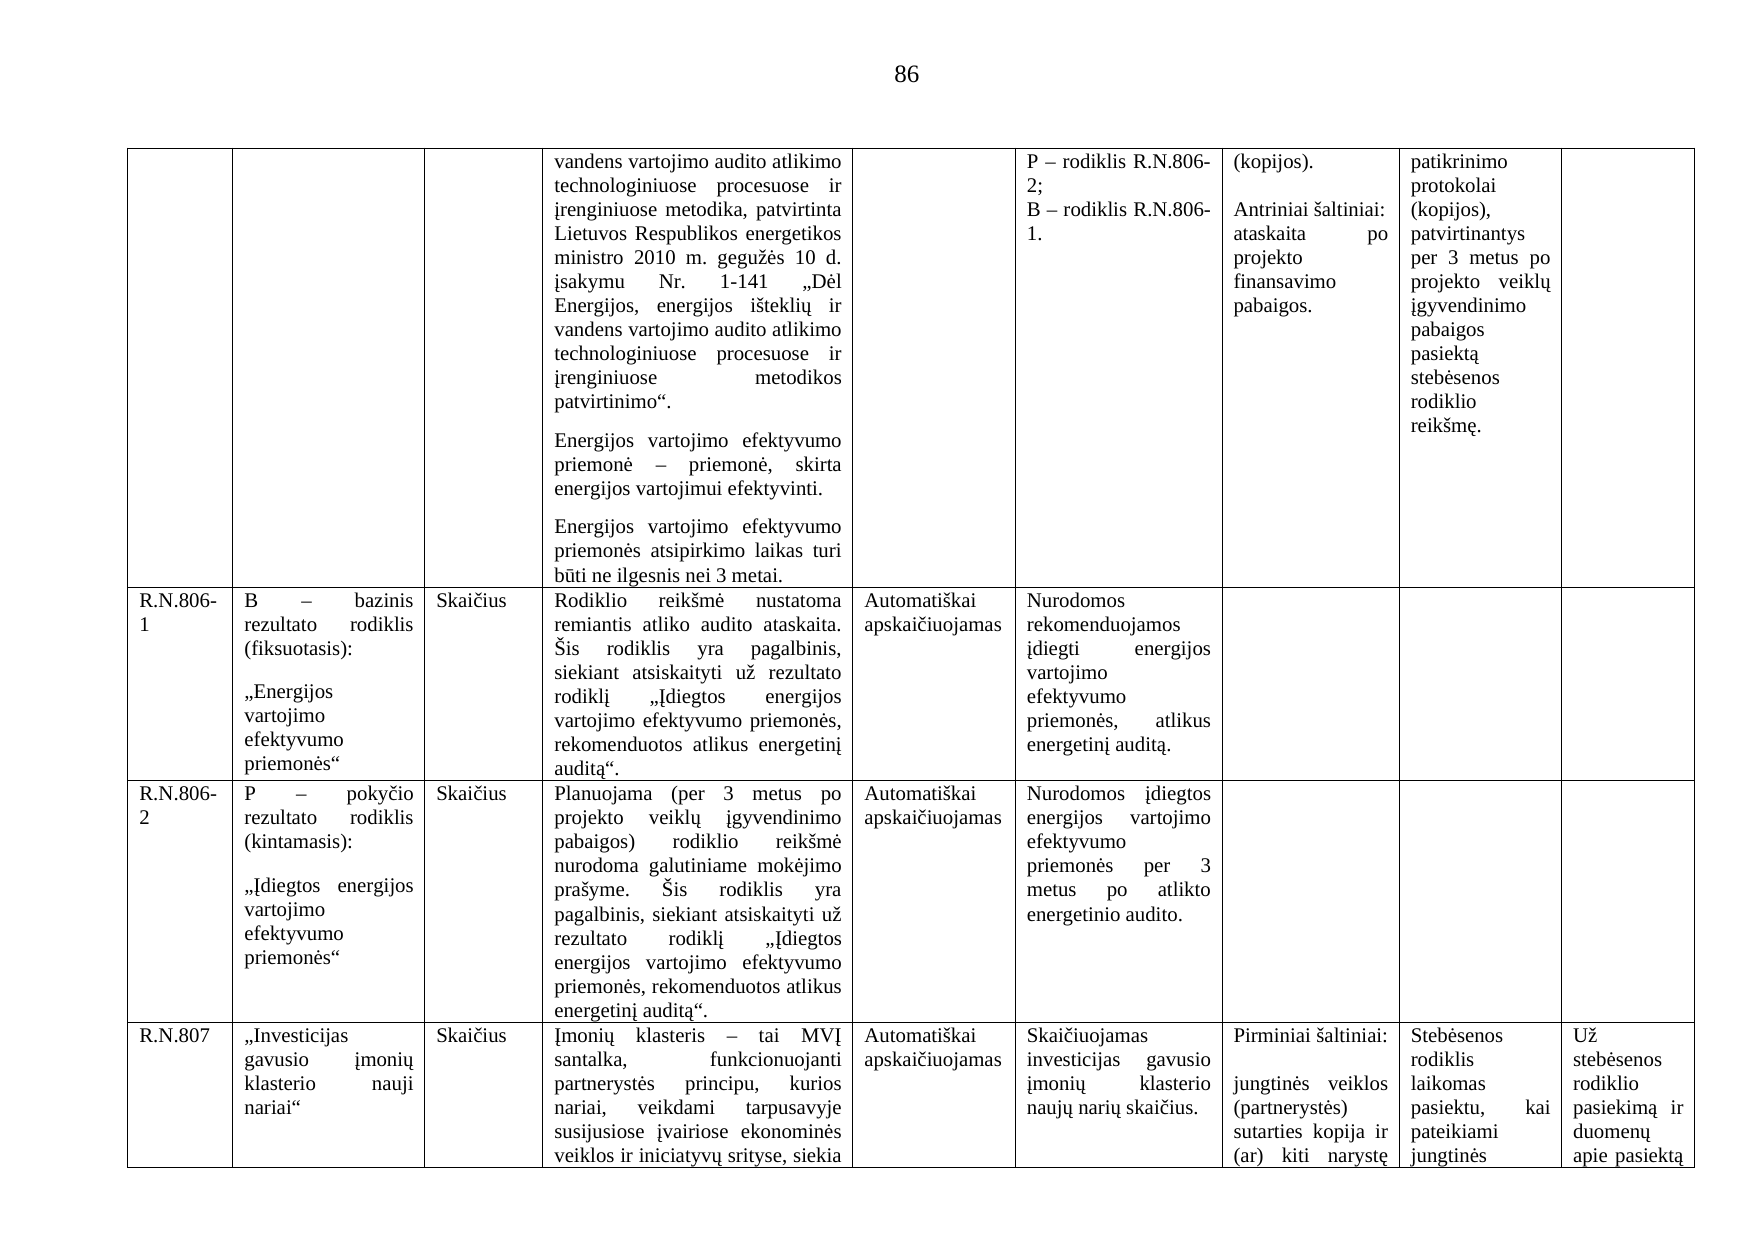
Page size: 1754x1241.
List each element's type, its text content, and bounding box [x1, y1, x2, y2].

table_cell Pirminiai šaltiniai: jungtinės veiklos (partnerystės) sutarties kopija ir (ar) kiti narystę [1223, 1023, 1399, 1167]
table_cell R.N.807 [128, 1023, 232, 1167]
table_cell Skaičius [425, 588, 542, 780]
table_cell [1400, 588, 1561, 780]
table_cell Rodiklio reikšmė nustatoma remiantis atliko audito ataskaita. Šis rodiklis yra pagalbinis, siekiant atsiskaityti už rezultato rodiklį „Įdiegtos energijos vartojimo efektyvumo priemonės, rekomenduotos atlikus energetinį auditą“. [543, 588, 852, 780]
table_cell Automatiškai apskaičiuojamas [853, 781, 1015, 1022]
table_cell [1562, 149, 1694, 587]
table_cell vandens vartojimo audito atlikimo technologiniuose procesuose ir įrenginiuose metodika, patvirtinta Lietuvos Respublikos energetikos ministro 2010 m. gegužės 10 d. įsakymu Nr. 1-141 „Dėl Energijos, energijos išteklių ir vandens vartojimo audito atlikimo technologiniuose procesuose ir įrenginiuose metodikos patvirtinimo“. Energijos vartojimo efektyvumo priemonė – priemonė, skirta energijos vartojimui efektyvinti. Energijos vartojimo efektyvumo priemonės atsipirkimo laikas turi būti ne ilgesnis nei 3 metai. [543, 149, 852, 587]
table_cell B – bazinis rezultato rodiklis (fiksuotasis): „Energijos vartojimo efektyvumo priemonės“ [233, 588, 424, 780]
table_cell (kopijos). Antriniai šaltiniai: ataskaita po projekto finansavimo pabaigos. [1223, 149, 1399, 587]
table_cell [1223, 781, 1399, 1022]
table_cell Už stebėsenos rodiklio pasiekimą ir duomenų apie pasiektą [1562, 1023, 1694, 1167]
table_cell R.N.806-1 [128, 588, 232, 780]
table_cell Skaičius [425, 781, 542, 1022]
table_cell Planuojama (per 3 metus po projekto veiklų įgyvendinimo pabaigos) rodiklio reikšmė nurodoma galutiniame mokėjimo prašyme. Šis rodiklis yra pagalbinis, siekiant atsiskaityti už rezultato rodiklį „Įdiegtos energijos vartojimo efektyvumo priemonės, rekomenduotos atlikus energetinį auditą“. [543, 781, 852, 1022]
table_cell patikrinimo protokolai (kopijos), patvirtinantys per 3 metus po projekto veiklų įgyvendinimo pabaigos pasiektą stebėsenos rodiklio reikšmę. [1400, 149, 1561, 587]
table_cell Automatiškai apskaičiuojamas [853, 1023, 1015, 1167]
table_cell Įmonių klasteris – tai MVĮ santalka, funkcionuojanti partnerystės principu, kurios nariai, veikdami tarpusavyje susijusiose įvairiose ekonominės veiklos ir iniciatyvų srityse, siekia [543, 1023, 852, 1167]
table_cell [425, 149, 542, 587]
table_cell [853, 149, 1015, 587]
table_cell Nurodomos rekomenduojamos įdiegti energijos vartojimo efektyvumo priemonės, atlikus energetinį auditą. [1016, 588, 1222, 780]
table_cell Skaičius [425, 1023, 542, 1167]
table_cell [1562, 588, 1694, 780]
table_cell P – rodiklis R.N.806-2; B – rodiklis R.N.806-1. [1016, 149, 1222, 587]
table_cell [1400, 781, 1561, 1022]
table_cell Skaičiuojamas investicijas gavusio įmonių klasterio naujų narių skaičius. [1016, 1023, 1222, 1167]
table_cell P – pokyčio rezultato rodiklis (kintamasis): „Įdiegtos energijos vartojimo efektyvumo priemonės“ [233, 781, 424, 1022]
table_cell [1223, 588, 1399, 780]
table_cell [128, 149, 232, 587]
table_cell Stebėsenos rodiklis laikomas pasiektu, kai pateikiami jungtinės [1400, 1023, 1561, 1167]
table_cell [1562, 781, 1694, 1022]
table_cell Automatiškai apskaičiuojamas [853, 588, 1015, 780]
table_cell R.N.806-2 [128, 781, 232, 1022]
table_cell [233, 149, 424, 587]
table_cell Nurodomos įdiegtos energijos vartojimo efektyvumo priemonės per 3 metus po atlikto energetinio audito. [1016, 781, 1222, 1022]
table_cell „Investicijas gavusio įmonių klasterio nauji nariai“ [233, 1023, 424, 1167]
